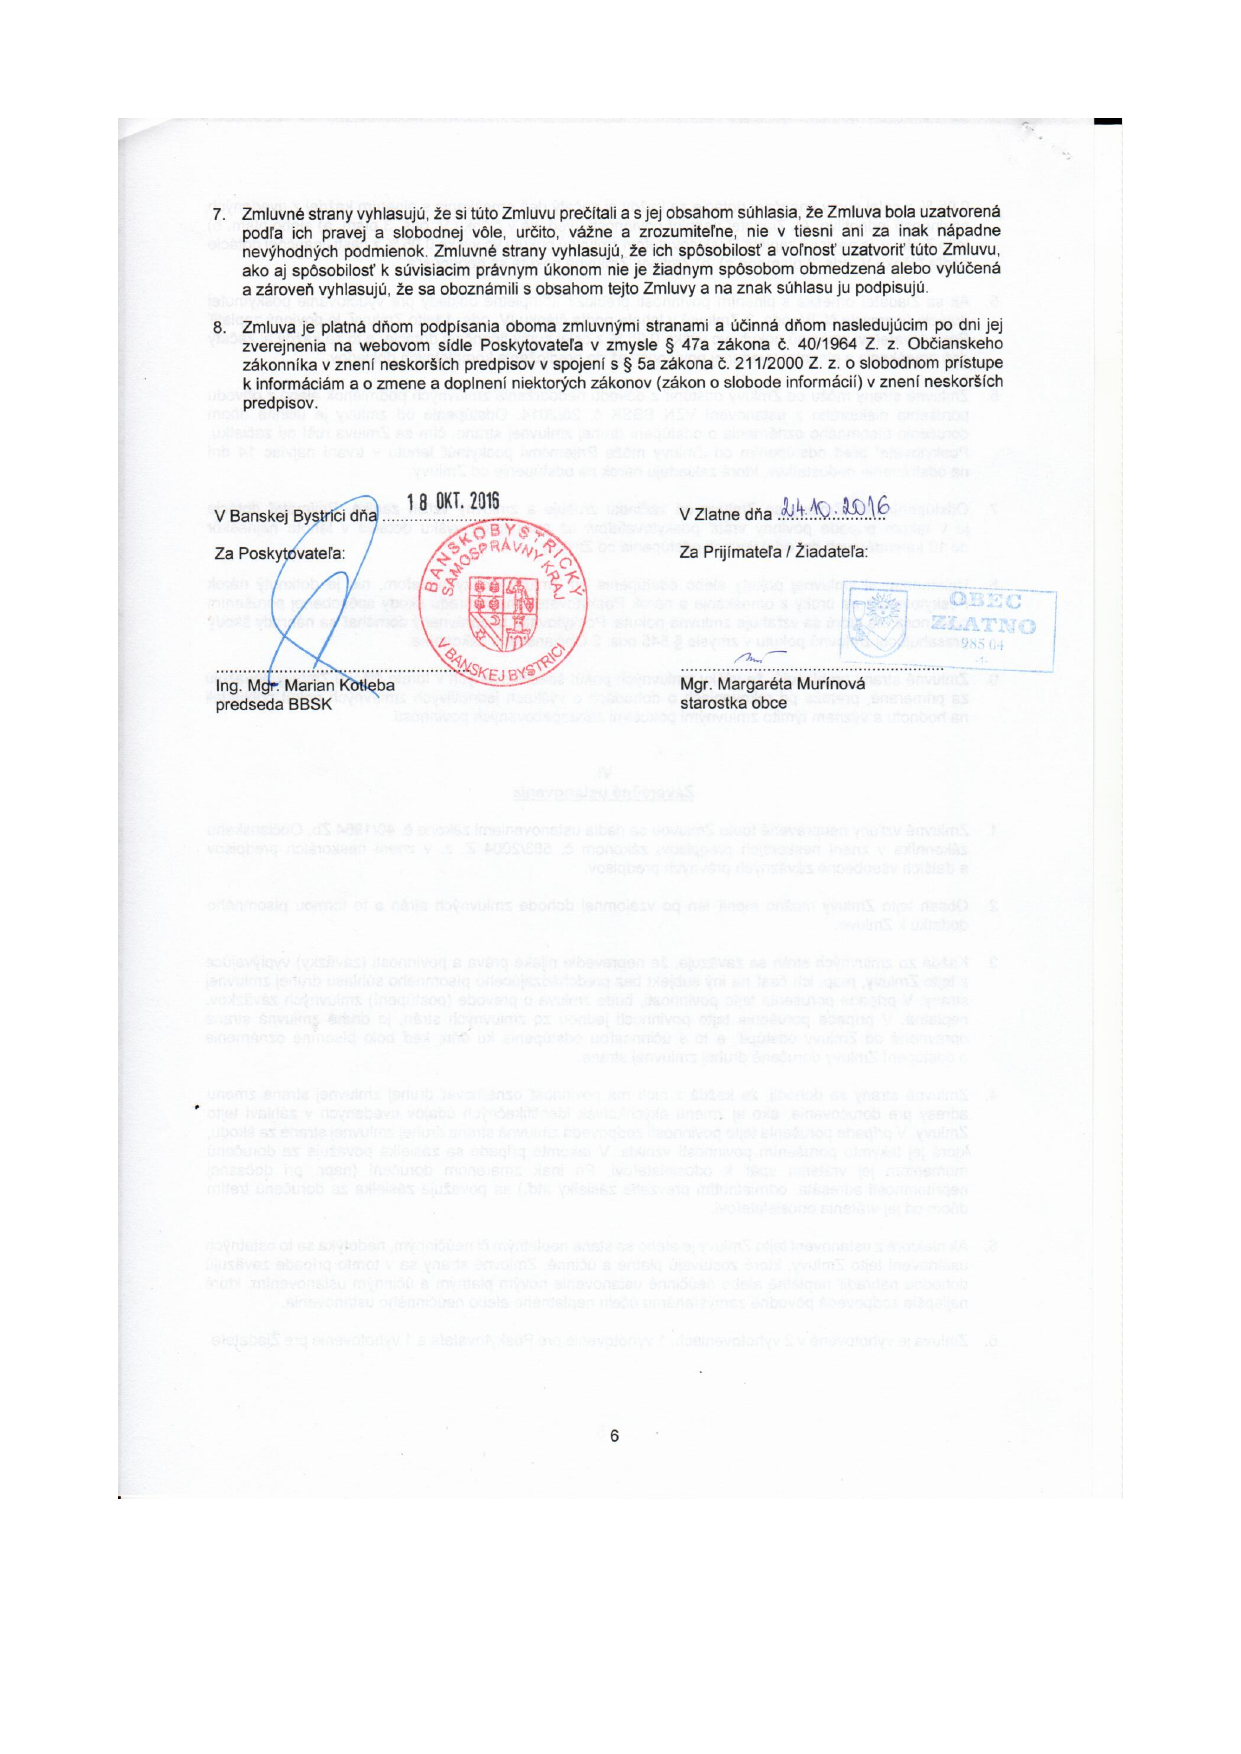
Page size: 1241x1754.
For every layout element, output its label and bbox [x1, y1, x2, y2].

picture [118, 118, 1123, 1499]
